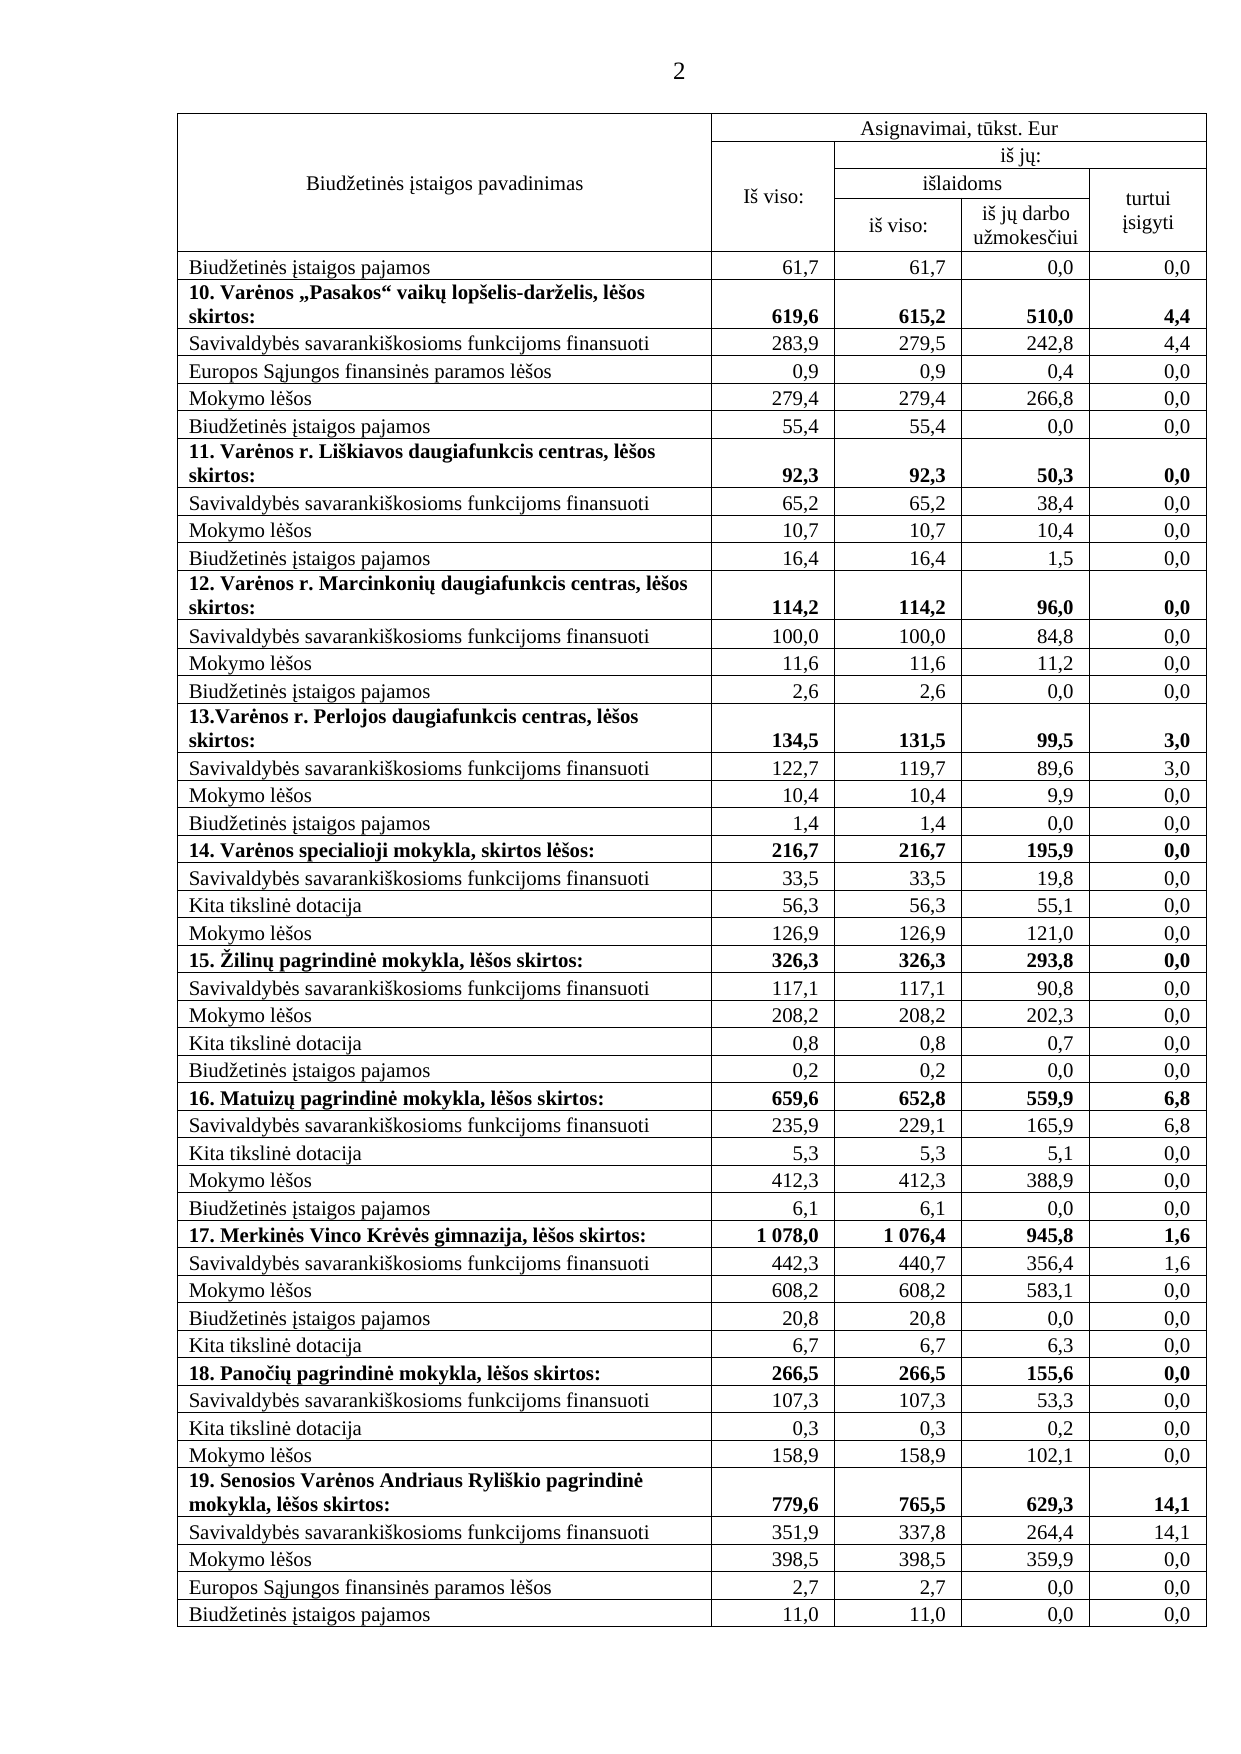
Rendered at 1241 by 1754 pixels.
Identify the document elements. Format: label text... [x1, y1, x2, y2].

table_cell 229,1 [835, 1111, 961, 1137]
table_cell 16. Matuizų pagrindinė mokykla, lėšos skirtos: [178, 1083, 711, 1109]
table_cell 208,2 [712, 1001, 834, 1027]
table_cell 11,6 [835, 649, 961, 675]
table_cell 0,9 [835, 356, 961, 383]
table_cell 5,3 [835, 1138, 961, 1164]
table_cell 117,1 [835, 973, 961, 999]
table_cell 1,6 [1090, 1221, 1206, 1247]
table_cell 2,6 [835, 676, 961, 703]
table_cell Savivaldybės savarankiškosioms funkcijoms finansuoti [178, 1111, 711, 1137]
table_cell 158,9 [835, 1441, 961, 1467]
table_cell Mokymo lėšos [178, 918, 711, 944]
table_cell 442,3 [712, 1248, 834, 1274]
table_cell 19,8 [962, 863, 1089, 889]
table_cell 0,4 [962, 356, 1089, 383]
table_cell 0,0 [962, 1193, 1089, 1219]
table_cell 356,4 [962, 1248, 1089, 1274]
table_cell 0,3 [835, 1413, 961, 1439]
table_cell 359,9 [962, 1545, 1089, 1571]
table_cell 0,0 [1090, 411, 1206, 438]
table_cell Savivaldybės savarankiškosioms funkcijoms finansuoti [178, 1386, 711, 1412]
table_cell 0,0 [962, 676, 1089, 703]
table_cell 608,2 [712, 1276, 834, 1302]
table_cell Kita tikslinė dotacija [178, 1138, 711, 1164]
table_cell 0,7 [962, 1028, 1089, 1054]
table_cell 12. Varėnos r. Marcinkonių daugiafunkcis centras, lėšos skirtos: [178, 571, 711, 619]
table_cell Savivaldybės savarankiškosioms funkcijoms finansuoti [178, 620, 711, 648]
table_cell Biudžetinės įstaigos pajamos [178, 1600, 711, 1626]
table_cell 14,1 [1090, 1517, 1206, 1544]
table_cell Kita tikslinė dotacija [178, 891, 711, 917]
table_cell Savivaldybės savarankiškosioms funkcijoms finansuoti [178, 753, 711, 779]
table_cell 10,7 [835, 516, 961, 542]
table_cell 0,0 [1090, 384, 1206, 410]
table_cell 0,0 [1090, 1166, 1206, 1192]
table_cell 114,2 [835, 571, 961, 619]
table_cell 0,0 [1090, 356, 1206, 383]
table_cell 11,0 [712, 1600, 834, 1626]
table_cell 0,0 [1090, 676, 1206, 703]
table_cell Europos Sąjungos finansinės paramos lėšos [178, 1572, 711, 1599]
table_cell 629,3 [962, 1468, 1089, 1516]
table_cell 945,8 [962, 1221, 1089, 1247]
table_cell 126,9 [835, 918, 961, 944]
table_cell 398,5 [712, 1545, 834, 1571]
table_cell 0,0 [1090, 1193, 1206, 1219]
table_cell 0,0 [962, 808, 1089, 834]
table_cell 0,9 [712, 356, 834, 383]
table_cell Europos Sąjungos finansinės paramos lėšos [178, 356, 711, 383]
table_cell 14,1 [1090, 1468, 1206, 1516]
table_cell 1 076,4 [835, 1221, 961, 1247]
table_cell 0,0 [1090, 1545, 1206, 1571]
table_cell 33,5 [835, 863, 961, 889]
table_cell 583,1 [962, 1276, 1089, 1302]
table_cell 0,0 [1090, 1441, 1206, 1467]
table_cell 0,0 [1090, 1331, 1206, 1357]
table_cell Savivaldybės savarankiškosioms funkcijoms finansuoti [178, 973, 711, 999]
table_cell 2,6 [712, 676, 834, 703]
table_cell 195,9 [962, 836, 1089, 862]
table_cell 90,8 [962, 973, 1089, 999]
table_cell 9,9 [962, 781, 1089, 807]
table_cell 0,0 [962, 1303, 1089, 1329]
table_cell 56,3 [712, 891, 834, 917]
table_cell 99,5 [962, 704, 1089, 752]
table_cell 0,0 [1090, 543, 1206, 569]
table_cell 0,0 [1090, 946, 1206, 972]
table_cell Mokymo lėšos [178, 1276, 711, 1302]
table_cell 0,0 [1090, 649, 1206, 675]
table_cell 0,0 [1090, 252, 1206, 279]
table_cell 102,1 [962, 1441, 1089, 1467]
table_cell Mokymo lėšos [178, 1166, 711, 1192]
table_cell 84,8 [962, 620, 1089, 648]
table_cell 6,7 [712, 1331, 834, 1357]
table_cell 17. Merkinės Vinco Krėvės gimnazija, lėšos skirtos: [178, 1221, 711, 1247]
table_cell Savivaldybės savarankiškosioms funkcijoms finansuoti [178, 1248, 711, 1274]
table_cell 107,3 [835, 1386, 961, 1412]
table_cell 283,9 [712, 329, 834, 355]
table_cell 61,7 [712, 252, 834, 279]
table_cell 0,0 [1090, 1413, 1206, 1439]
table_cell 121,0 [962, 918, 1089, 944]
table_cell 3,0 [1090, 704, 1206, 752]
table_cell 242,8 [962, 329, 1089, 355]
table_cell 0,0 [962, 252, 1089, 279]
table_cell Mokymo lėšos [178, 1001, 711, 1027]
table_cell 6,8 [1090, 1111, 1206, 1137]
table_cell Mokymo lėšos [178, 649, 711, 675]
table_cell 765,5 [835, 1468, 961, 1516]
table_cell iš jų: [835, 142, 1206, 168]
table_cell 33,5 [712, 863, 834, 889]
table_cell Biudžetinės įstaigos pajamos [178, 1056, 711, 1082]
table_cell 279,4 [835, 384, 961, 410]
table_cell 1,6 [1090, 1248, 1206, 1274]
table_cell 155,6 [962, 1358, 1089, 1384]
table_cell 0,0 [1090, 1572, 1206, 1599]
table_cell 264,4 [962, 1517, 1089, 1544]
table_cell 4,4 [1090, 329, 1206, 355]
table_cell 0,3 [712, 1413, 834, 1439]
table_cell 0,0 [1090, 781, 1206, 807]
table_cell turtui įsigyti [1090, 169, 1206, 251]
table_cell 0,0 [1090, 1001, 1206, 1027]
table_cell 0,0 [1090, 808, 1206, 834]
table_cell 55,4 [712, 411, 834, 438]
table_cell 619,6 [712, 280, 834, 328]
table_cell 0,2 [962, 1413, 1089, 1439]
table_cell išlaidoms [835, 169, 1089, 197]
table_cell 89,6 [962, 753, 1089, 779]
table_cell 16,4 [835, 543, 961, 569]
table_cell 15. Žilinų pagrindinė mokykla, lėšos skirtos: [178, 946, 711, 972]
table_cell Kita tikslinė dotacija [178, 1331, 711, 1357]
table_cell 0,0 [1090, 1358, 1206, 1384]
table_cell 4,4 [1090, 280, 1206, 328]
table_cell Kita tikslinė dotacija [178, 1413, 711, 1439]
table_cell Biudžetinės įstaigos pajamos [178, 411, 711, 438]
table_cell 351,9 [712, 1517, 834, 1544]
table_cell Mokymo lėšos [178, 384, 711, 410]
table_cell 1,4 [835, 808, 961, 834]
table_cell 65,2 [835, 488, 961, 514]
table_cell 16,4 [712, 543, 834, 569]
table_cell 5,1 [962, 1138, 1089, 1164]
table_cell Biudžetinės įstaigos pajamos [178, 808, 711, 834]
table_cell 20,8 [712, 1303, 834, 1329]
table_cell 1,4 [712, 808, 834, 834]
table_cell 659,6 [712, 1083, 834, 1109]
table_cell 0,0 [1090, 891, 1206, 917]
table_cell 0,8 [712, 1028, 834, 1054]
table_cell 266,8 [962, 384, 1089, 410]
table_cell 412,3 [835, 1166, 961, 1192]
table_cell 0,0 [962, 1056, 1089, 1082]
table_cell 0,0 [1090, 1056, 1206, 1082]
table_cell 216,7 [835, 836, 961, 862]
table_cell 388,9 [962, 1166, 1089, 1192]
table_cell 1,5 [962, 543, 1089, 569]
table_cell Savivaldybės savarankiškosioms funkcijoms finansuoti [178, 329, 711, 355]
table_cell 61,7 [835, 252, 961, 279]
table_cell 0,0 [1090, 516, 1206, 542]
table_cell 5,3 [712, 1138, 834, 1164]
table_cell 55,1 [962, 891, 1089, 917]
table_cell 6,7 [835, 1331, 961, 1357]
table_cell 11,2 [962, 649, 1089, 675]
table_cell 6,1 [712, 1193, 834, 1219]
table_cell 55,4 [835, 411, 961, 438]
table_cell 779,6 [712, 1468, 834, 1516]
table_cell 0,0 [1090, 1303, 1206, 1329]
table_cell Mokymo lėšos [178, 1545, 711, 1571]
table_cell Biudžetinės įstaigos pajamos [178, 252, 711, 279]
table_cell Mokymo lėšos [178, 781, 711, 807]
table_cell 326,3 [712, 946, 834, 972]
table_cell 158,9 [712, 1441, 834, 1467]
table_cell 615,2 [835, 280, 961, 328]
table_cell 10,7 [712, 516, 834, 542]
table_cell 652,8 [835, 1083, 961, 1109]
table_cell 11,6 [712, 649, 834, 675]
table_cell 3,0 [1090, 753, 1206, 779]
table_cell 53,3 [962, 1386, 1089, 1412]
table_cell 2,7 [835, 1572, 961, 1599]
table_cell 126,9 [712, 918, 834, 944]
table_cell 6,8 [1090, 1083, 1206, 1109]
table_cell 10,4 [835, 781, 961, 807]
table_cell 14. Varėnos specialioji mokykla, skirtos lėšos: [178, 836, 711, 862]
table_cell 0,0 [1090, 1386, 1206, 1412]
table_cell 510,0 [962, 280, 1089, 328]
table_cell 0,0 [1090, 571, 1206, 619]
table_cell 293,8 [962, 946, 1089, 972]
table_cell Biudžetinės įstaigos pajamos [178, 1193, 711, 1219]
table_cell iš viso: [835, 199, 961, 251]
table_cell 398,5 [835, 1545, 961, 1571]
table_cell 50,3 [962, 439, 1089, 487]
table_cell 0,0 [1090, 973, 1206, 999]
table_cell 0,0 [962, 1600, 1089, 1626]
table_cell 100,0 [712, 620, 834, 648]
table_cell 100,0 [835, 620, 961, 648]
table_cell 279,5 [835, 329, 961, 355]
table_cell 208,2 [835, 1001, 961, 1027]
table_cell 0,0 [962, 1572, 1089, 1599]
table_cell 216,7 [712, 836, 834, 862]
table_cell 0,8 [835, 1028, 961, 1054]
table_header Biudžetinės įstaigos pavadinimas [178, 114, 711, 251]
table_cell 107,3 [712, 1386, 834, 1412]
table_cell Savivaldybės savarankiškosioms funkcijoms finansuoti [178, 488, 711, 514]
table_cell 11,0 [835, 1600, 961, 1626]
table_cell 65,2 [712, 488, 834, 514]
table_cell 2,7 [712, 1572, 834, 1599]
table_cell 559,9 [962, 1083, 1089, 1109]
table_cell 0,0 [1090, 439, 1206, 487]
table_cell 0,2 [835, 1056, 961, 1082]
table_cell 38,4 [962, 488, 1089, 514]
table_cell 131,5 [835, 704, 961, 752]
table_cell 0,0 [1090, 1138, 1206, 1164]
table_cell 20,8 [835, 1303, 961, 1329]
table_cell 0,0 [1090, 1600, 1206, 1626]
table_cell 412,3 [712, 1166, 834, 1192]
table_header Asignavimai, tūkst. Eur [712, 114, 1206, 141]
table_cell 0,0 [1090, 836, 1206, 862]
table_cell 56,3 [835, 891, 961, 917]
table_cell 13.Varėnos r. Perlojos daugiafunkcis centras, lėšos skirtos: [178, 704, 711, 752]
table_cell Biudžetinės įstaigos pajamos [178, 1303, 711, 1329]
table_cell 92,3 [835, 439, 961, 487]
table_cell 96,0 [962, 571, 1089, 619]
table_cell 119,7 [835, 753, 961, 779]
table_cell Savivaldybės savarankiškosioms funkcijoms finansuoti [178, 863, 711, 889]
table_cell 6,3 [962, 1331, 1089, 1357]
table_cell Biudžetinės įstaigos pajamos [178, 543, 711, 569]
table_cell 1 078,0 [712, 1221, 834, 1247]
table_cell 0,2 [712, 1056, 834, 1082]
table_cell 202,3 [962, 1001, 1089, 1027]
table_cell 279,4 [712, 384, 834, 410]
table_cell Iš viso: [712, 142, 834, 251]
table_cell 266,5 [835, 1358, 961, 1384]
table_cell 326,3 [835, 946, 961, 972]
table_cell 92,3 [712, 439, 834, 487]
table_cell Biudžetinės įstaigos pajamos [178, 676, 711, 703]
table_cell Mokymo lėšos [178, 1441, 711, 1467]
table_cell 117,1 [712, 973, 834, 999]
table_cell iš jų darbo užmokesčiui [962, 199, 1089, 251]
table_cell 0,0 [1090, 620, 1206, 648]
table_cell Mokymo lėšos [178, 516, 711, 542]
table_cell 19. Senosios Varėnos Andriaus Ryliškio pagrindinė mokykla, lėšos skirtos: [178, 1468, 711, 1516]
table_cell 10,4 [712, 781, 834, 807]
table_cell 0,0 [1090, 1276, 1206, 1302]
table_cell 266,5 [712, 1358, 834, 1384]
table_cell 608,2 [835, 1276, 961, 1302]
table_cell 10,4 [962, 516, 1089, 542]
table_cell 0,0 [1090, 863, 1206, 889]
table_cell 235,9 [712, 1111, 834, 1137]
table_cell 18. Panočių pagrindinė mokykla, lėšos skirtos: [178, 1358, 711, 1384]
table_cell 0,0 [1090, 1028, 1206, 1054]
table_cell 0,0 [962, 411, 1089, 438]
table_cell Savivaldybės savarankiškosioms funkcijoms finansuoti [178, 1517, 711, 1544]
table_cell Kita tikslinė dotacija [178, 1028, 711, 1054]
table_cell 114,2 [712, 571, 834, 619]
table_cell 11. Varėnos r. Liškiavos daugiafunkcis centras, lėšos skirtos: [178, 439, 711, 487]
table_cell 6,1 [835, 1193, 961, 1219]
table_cell 165,9 [962, 1111, 1089, 1137]
table_cell 440,7 [835, 1248, 961, 1274]
table_cell 10. Varėnos „Pasakos“ vaikų lopšelis-darželis, lėšos skirtos: [178, 280, 711, 328]
table_cell 337,8 [835, 1517, 961, 1544]
table_cell 0,0 [1090, 918, 1206, 944]
table_cell 134,5 [712, 704, 834, 752]
table_cell 0,0 [1090, 488, 1206, 514]
table_cell 122,7 [712, 753, 834, 779]
